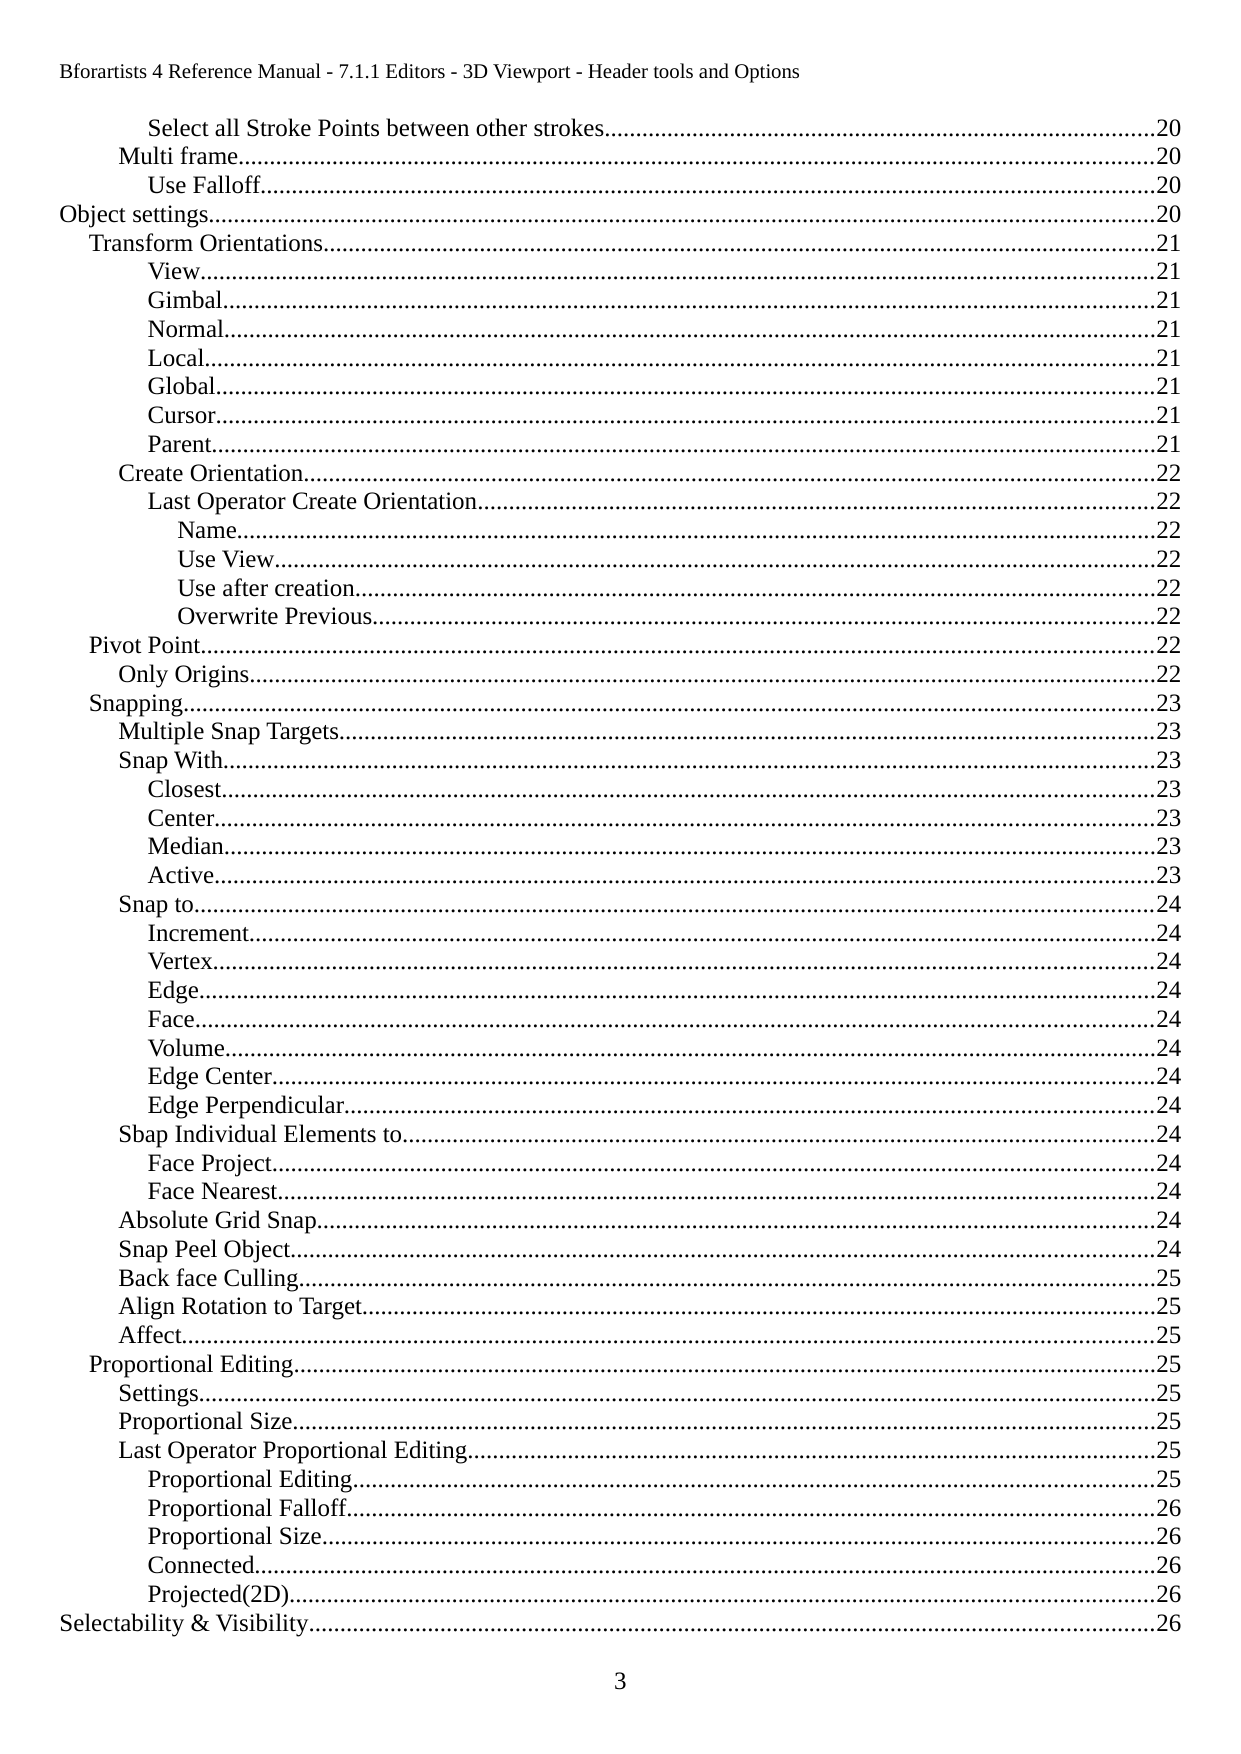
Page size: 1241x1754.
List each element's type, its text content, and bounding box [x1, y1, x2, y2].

text Proportional Size 25 [118, 1406, 1181, 1435]
text Overwrite Previous 22 [177, 601, 1181, 630]
text Affect 25 [118, 1320, 1181, 1349]
text Proportional Falloff 26 [147, 1493, 1181, 1521]
text Transform Orientations 21 [88, 228, 1181, 256]
text Absolute Grid Snap 24 [118, 1205, 1181, 1234]
text Multiple Snap Targets 23 [118, 716, 1181, 745]
text Normal 21 [147, 314, 1181, 343]
text Use View 22 [177, 544, 1181, 573]
text Face 24 [147, 1004, 1181, 1033]
text Snap to 24 [118, 889, 1181, 918]
text Snap With 23 [118, 745, 1181, 774]
text View 21 [147, 256, 1181, 285]
text Vertex 24 [147, 946, 1181, 975]
text Active 23 [147, 860, 1181, 889]
text Edge 24 [147, 975, 1181, 1004]
text Connected 26 [147, 1550, 1181, 1579]
text Median 23 [147, 831, 1181, 860]
text Edge Center 24 [147, 1061, 1181, 1090]
text Projected(2D) 26 [147, 1579, 1181, 1608]
text Cursor 21 [147, 400, 1181, 429]
text Parent 21 [147, 429, 1181, 458]
text Local 21 [147, 343, 1181, 371]
text Pivot Point 22 [88, 630, 1181, 659]
text Settings 25 [118, 1378, 1181, 1406]
text Object settings 20 [59, 199, 1181, 228]
text Snap Peel Object 24 [118, 1234, 1181, 1263]
text Closest 23 [147, 774, 1181, 803]
text Back face Culling 25 [118, 1263, 1181, 1291]
text Selectability & Visibility 26 [59, 1608, 1181, 1636]
text Sbap Individual Elements to 24 [118, 1119, 1181, 1148]
text Proportional Editing 25 [147, 1464, 1181, 1493]
text Name 22 [177, 515, 1181, 544]
text Align Rotation to Target 25 [118, 1291, 1181, 1320]
text Create Orientation 22 [118, 458, 1181, 486]
text Select all Stroke Points between other strokes 20 [147, 113, 1181, 141]
text Proportional Editing 25 [88, 1349, 1181, 1378]
text Volume 24 [147, 1033, 1181, 1061]
text Snapping 23 [88, 688, 1181, 716]
text Global 21 [147, 371, 1181, 400]
text Gimbal 21 [147, 285, 1181, 314]
text Face Nearest 24 [147, 1176, 1181, 1205]
text Multi frame 20 [118, 141, 1181, 170]
text Use Falloff 20 [147, 170, 1181, 199]
text Center 23 [147, 803, 1181, 831]
text Edge Perpendicular 24 [147, 1090, 1181, 1119]
text Use after creation 22 [177, 573, 1181, 601]
text Face Project 24 [147, 1148, 1181, 1176]
text Proportional Size 26 [147, 1521, 1181, 1550]
text Last Operator Create Orientation 22 [147, 486, 1181, 515]
text Last Operator Proportional Editing 25 [118, 1435, 1181, 1464]
text Increment 24 [147, 918, 1181, 946]
text Only Origins 22 [118, 659, 1181, 688]
